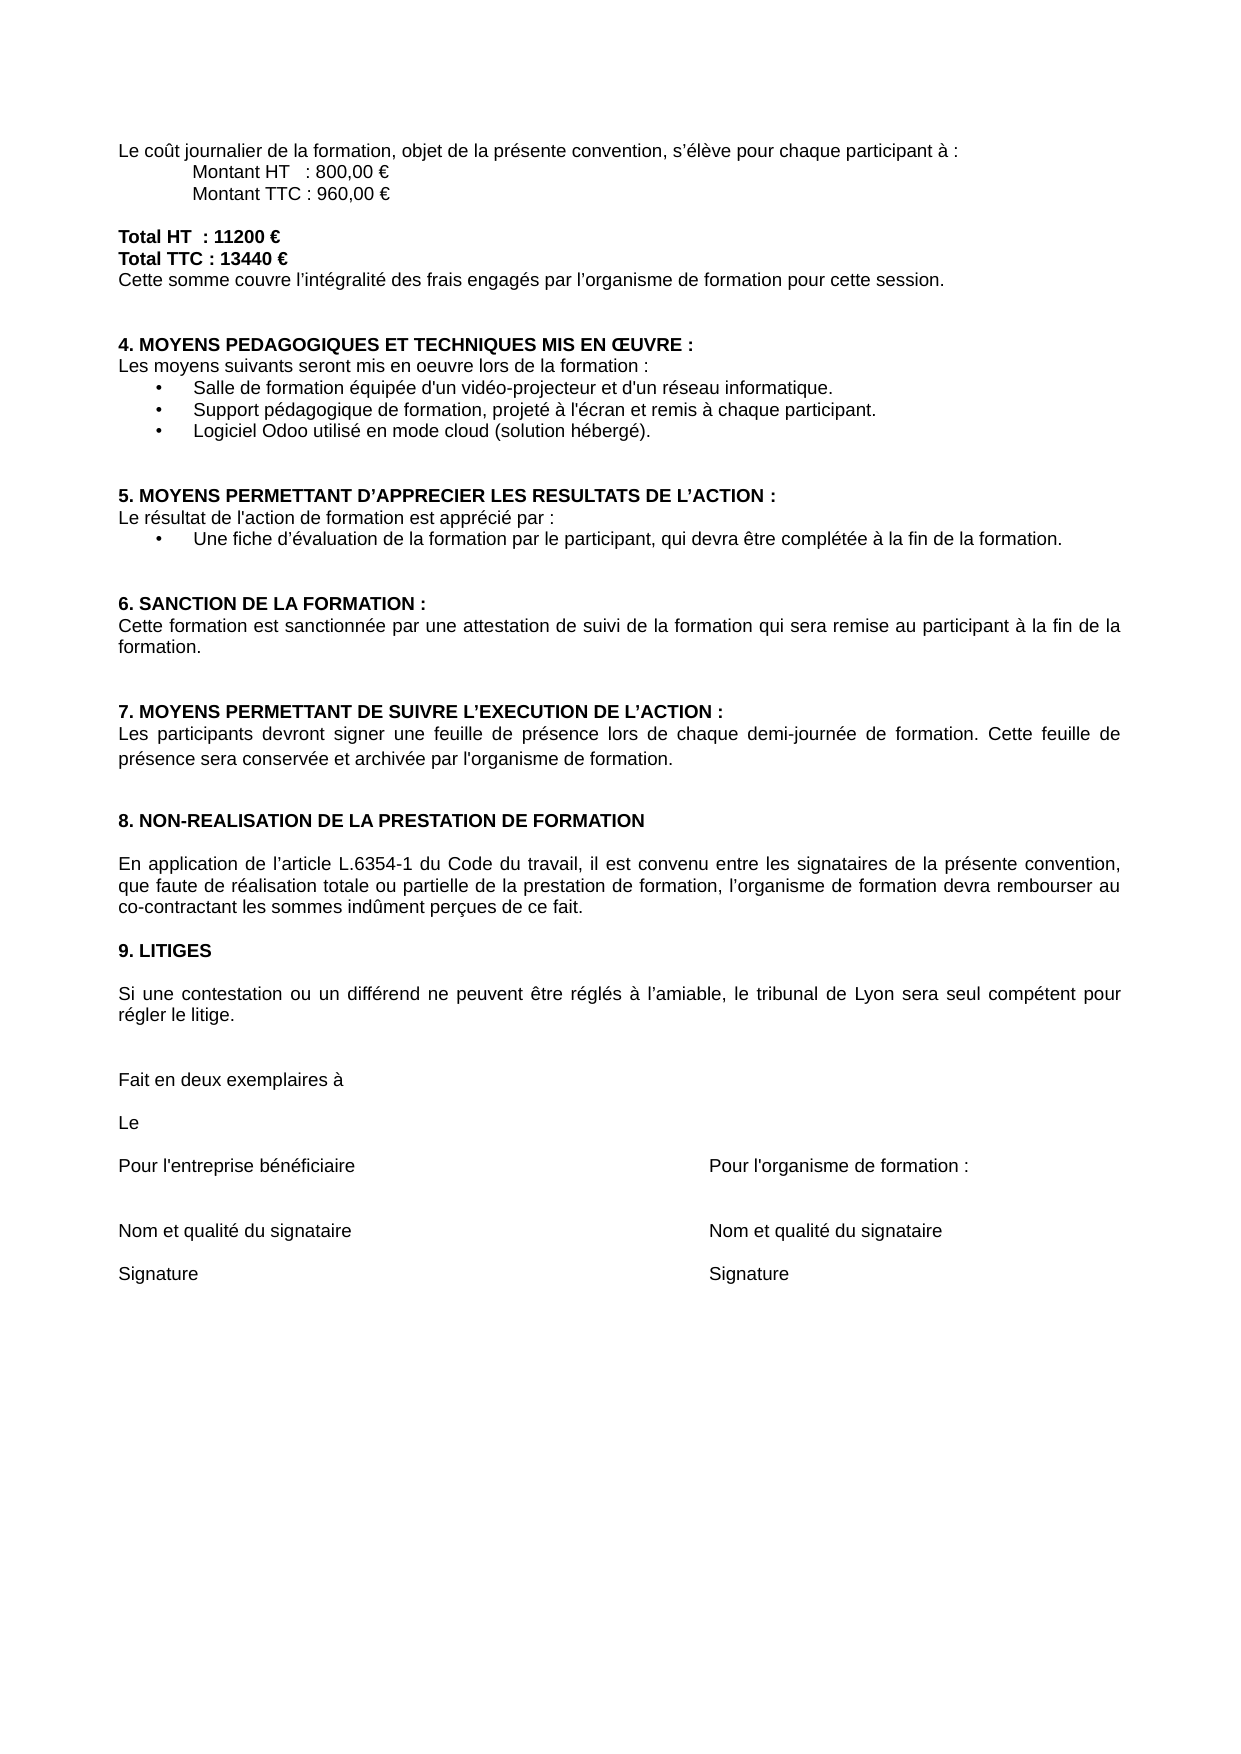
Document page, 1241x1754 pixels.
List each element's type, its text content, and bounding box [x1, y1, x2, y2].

text 9. LITIGES [118, 939, 1122, 961]
list Support pédagogique de formation, projeté à l'écran et remis à chaque participant. [156, 398, 1122, 420]
list Logiciel Odoo utilisé en mode cloud (solution hébergé). [156, 420, 1122, 442]
text Les participants devront signer une feuille de présence lors de chaque demi-journée de formation. Cette feuille de présence sera conservée et archivée par l'organisme de formation. [118, 722, 1122, 770]
text Signature Signature [118, 1263, 1122, 1284]
list Salle de formation équipée d'un vidéo-projecteur et d'un réseau informatique. [156, 377, 1122, 398]
text Montant TTC : 960,00 € [118, 183, 1122, 204]
text Fait en deux exemplaires à [118, 1069, 1122, 1090]
text Les moyens suivants seront mis en oeuvre lors de la formation : [118, 355, 1122, 377]
text Total TTC : 13440 € [118, 247, 1122, 269]
text Si une contestation ou un différend ne peuvent être réglés à l’amiable, le tribunal de Lyon sera seul compétent pour régler le litige. [118, 983, 1122, 1026]
text 5. MOYENS PERMETTANT D’APPRECIER LES RESULTATS DE L’ACTION : [118, 485, 1122, 507]
text Pour l'entreprise bénéficiaire Pour l'organisme de formation : [118, 1155, 1122, 1177]
text Total HT : 11200 € [118, 226, 1122, 247]
text 6. SANCTION DE LA FORMATION : [118, 593, 1122, 614]
text En application de l’article L.6354-1 du Code du travail, il est convenu entre les signataires de la présente convention, que faute de réalisation totale ou partielle de la prestation de formation, l’organisme de formation devra rembourser au co-contractant les sommes indûment perçues de ce fait. [118, 853, 1122, 918]
text 8. NON-REALISATION DE LA PRESTATION DE FORMATION [118, 810, 1122, 832]
text 7. MOYENS PERMETTANT DE SUIVRE L’EXECUTION DE L’ACTION : [118, 701, 1122, 722]
text Cette formation est sanctionnée par une attestation de suivi de la formation qui sera remise au participant à la fin de la formation. [118, 614, 1122, 658]
text Montant HT : 800,00 € [118, 161, 1122, 183]
text 4. MOYENS PEDAGOGIQUES ET TECHNIQUES MIS EN ŒUVRE : [118, 334, 1122, 355]
text Le coût journalier de la formation, objet de la présente convention, s’élève pour chaque participant à : [118, 140, 1122, 161]
list Une fiche d’évaluation de la formation par le participant, qui devra être complétée à la fin de la formation. [156, 528, 1122, 550]
text Cette somme couvre l’intégralité des frais engagés par l’organisme de formation pour cette session. [118, 269, 1122, 291]
text Nom et qualité du signataire Nom et qualité du signataire [118, 1220, 1122, 1241]
text Le résultat de l'action de formation est apprécié par : [118, 507, 1122, 528]
text Le [118, 1112, 1122, 1133]
